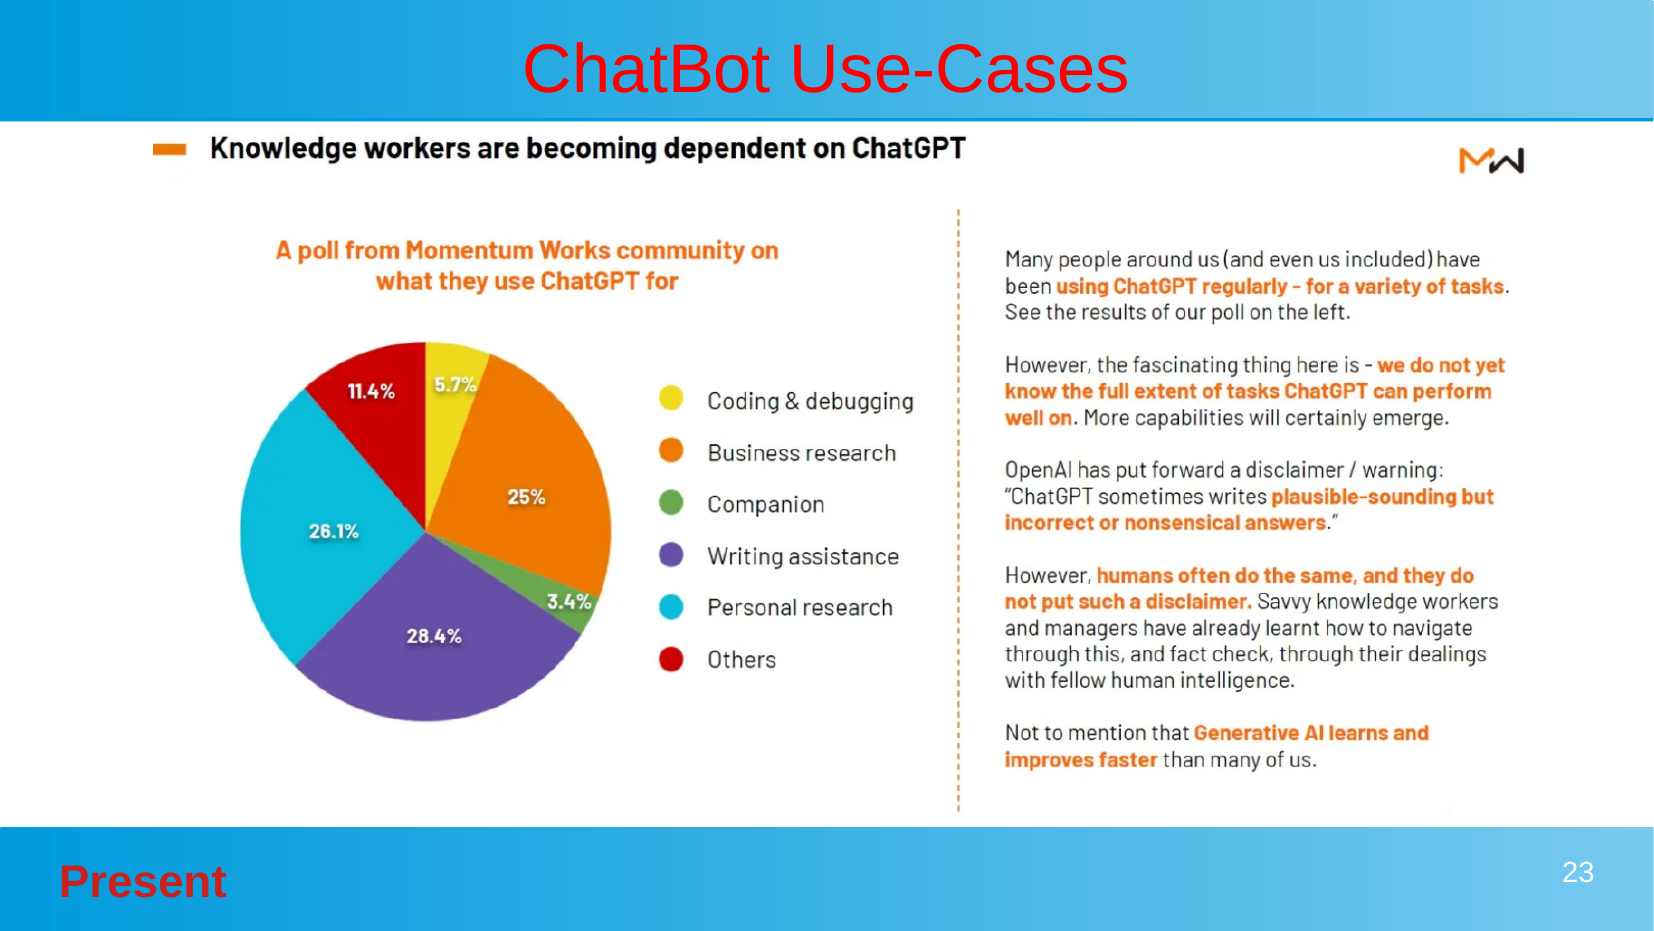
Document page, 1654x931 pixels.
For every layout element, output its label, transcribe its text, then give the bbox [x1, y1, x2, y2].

title ChatBot Use-Cases [59, 29, 1595, 108]
picture [136, 123, 1556, 814]
